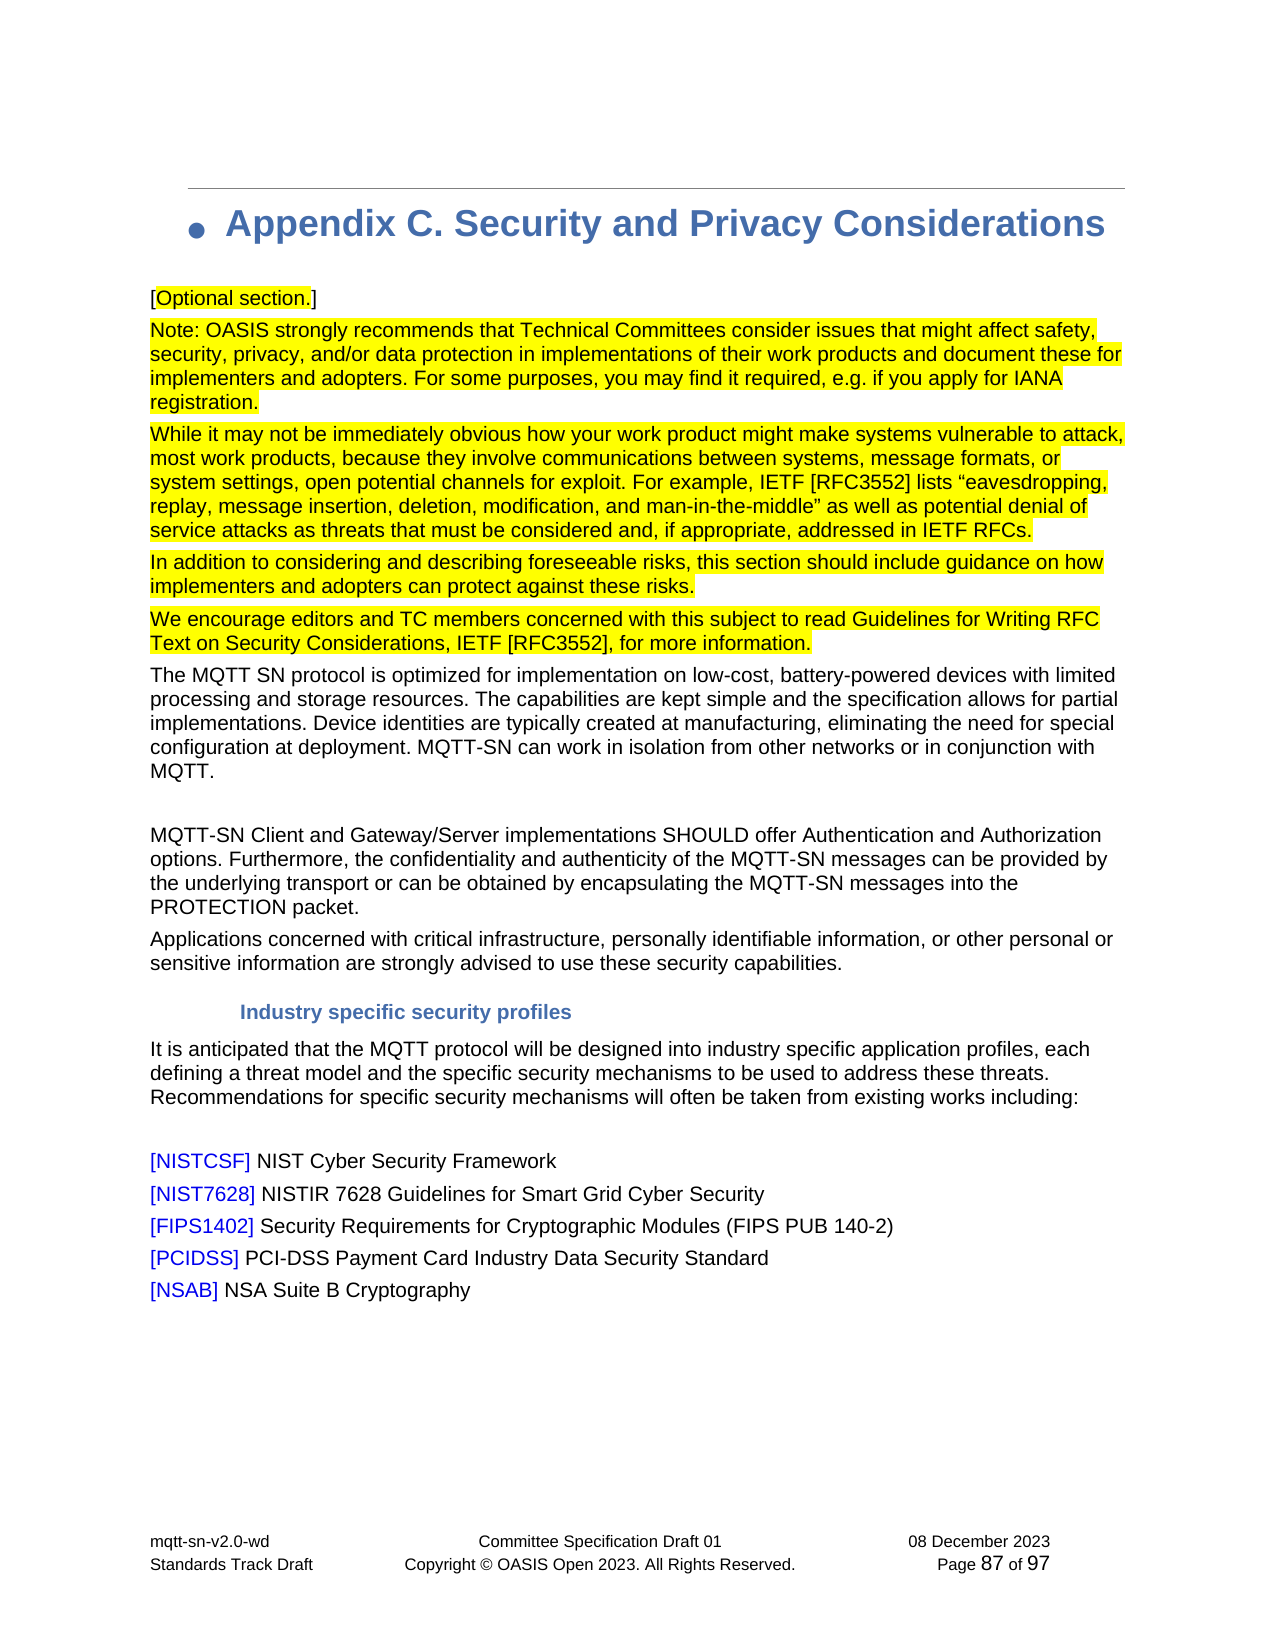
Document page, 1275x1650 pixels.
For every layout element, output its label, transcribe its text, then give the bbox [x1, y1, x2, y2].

text While it may not be immediately obvious how your work product might make systems vulnerable to attack, most work products, because they involve communications between systems, message formats, or system settings, open potential channels for exploit. For example, IETF [RFC3552] lists “eavesdropping, replay, message insertion, deletion, modification, and man-in-the-middle” as well as potential denial of service attacks as threats that must be considered and, if appropriate, addressed in IETF RFCs. [150, 422, 1125, 542]
text [Optional section.] [150, 286, 1125, 309]
text [NSAB] NSA Suite B Cryptography [150, 1278, 1125, 1302]
subtitle Appendix C. Security and Privacy Considerations [187, 189, 1125, 248]
text Note: OASIS strongly recommends that Technical Committees consider issues that might affect safety, security, privacy, and/or data protection in implementations of their work products and document these for implementers and adopters. For some purposes, you may find it required, e.g. if you apply for IANA registration. [150, 318, 1125, 414]
text Industry specific security profiles [240, 1000, 1125, 1024]
text The MQTT SN protocol is optimized for implementation on low-cost, battery-powered devices with limited processing and storage resources. The capabilities are kept simple and the specification allows for partial implementations. Device identities are typically created at manufacturing, eliminating the need for special configuration at deployment. MQTT-SN can work in isolation from other networks or in conjunction with MQTT. [150, 663, 1125, 782]
text [NIST7628] NISTIR 7628 Guidelines for Smart Grid Cyber Security [150, 1181, 1125, 1205]
text Applications concerned with critical infrastructure, personally identifiable information, or other personal or sensitive information are strongly advised to use these security capabilities. [150, 927, 1125, 975]
text [FIPS1402] Security Requirements for Cryptographic Modules (FIPS PUB 140-2) [150, 1214, 1125, 1238]
text In addition to considering and describing foreseeable risks, this section should include guidance on how implementers and adopters can protect against these risks. [150, 550, 1125, 598]
text We encourage editors and TC members concerned with this subject to read Guidelines for Writing RFC Text on Security Considerations, IETF [RFC3552], for more information. [150, 606, 1125, 654]
text [NISTCSF] NIST Cyber Security Framework [150, 1149, 1125, 1173]
text It is anticipated that the MQTT protocol will be designed into industry specific application profiles, each defining a threat model and the specific security mechanisms to be used to address these threats. Recommendations for specific security mechanisms will often be taken from existing works including: [150, 1037, 1125, 1108]
text MQTT-SN Client and Gateway/Server implementations SHOULD offer Authentication and Authorization options. Furthermore, the confidentiality and authenticity of the MQTT-SN messages can be provided by the underlying transport or can be obtained by encapsulating the MQTT-SN messages into the PROTECTION packet. [150, 823, 1125, 919]
text [PCIDSS] PCI-DSS Payment Card Industry Data Security Standard [150, 1246, 1125, 1270]
